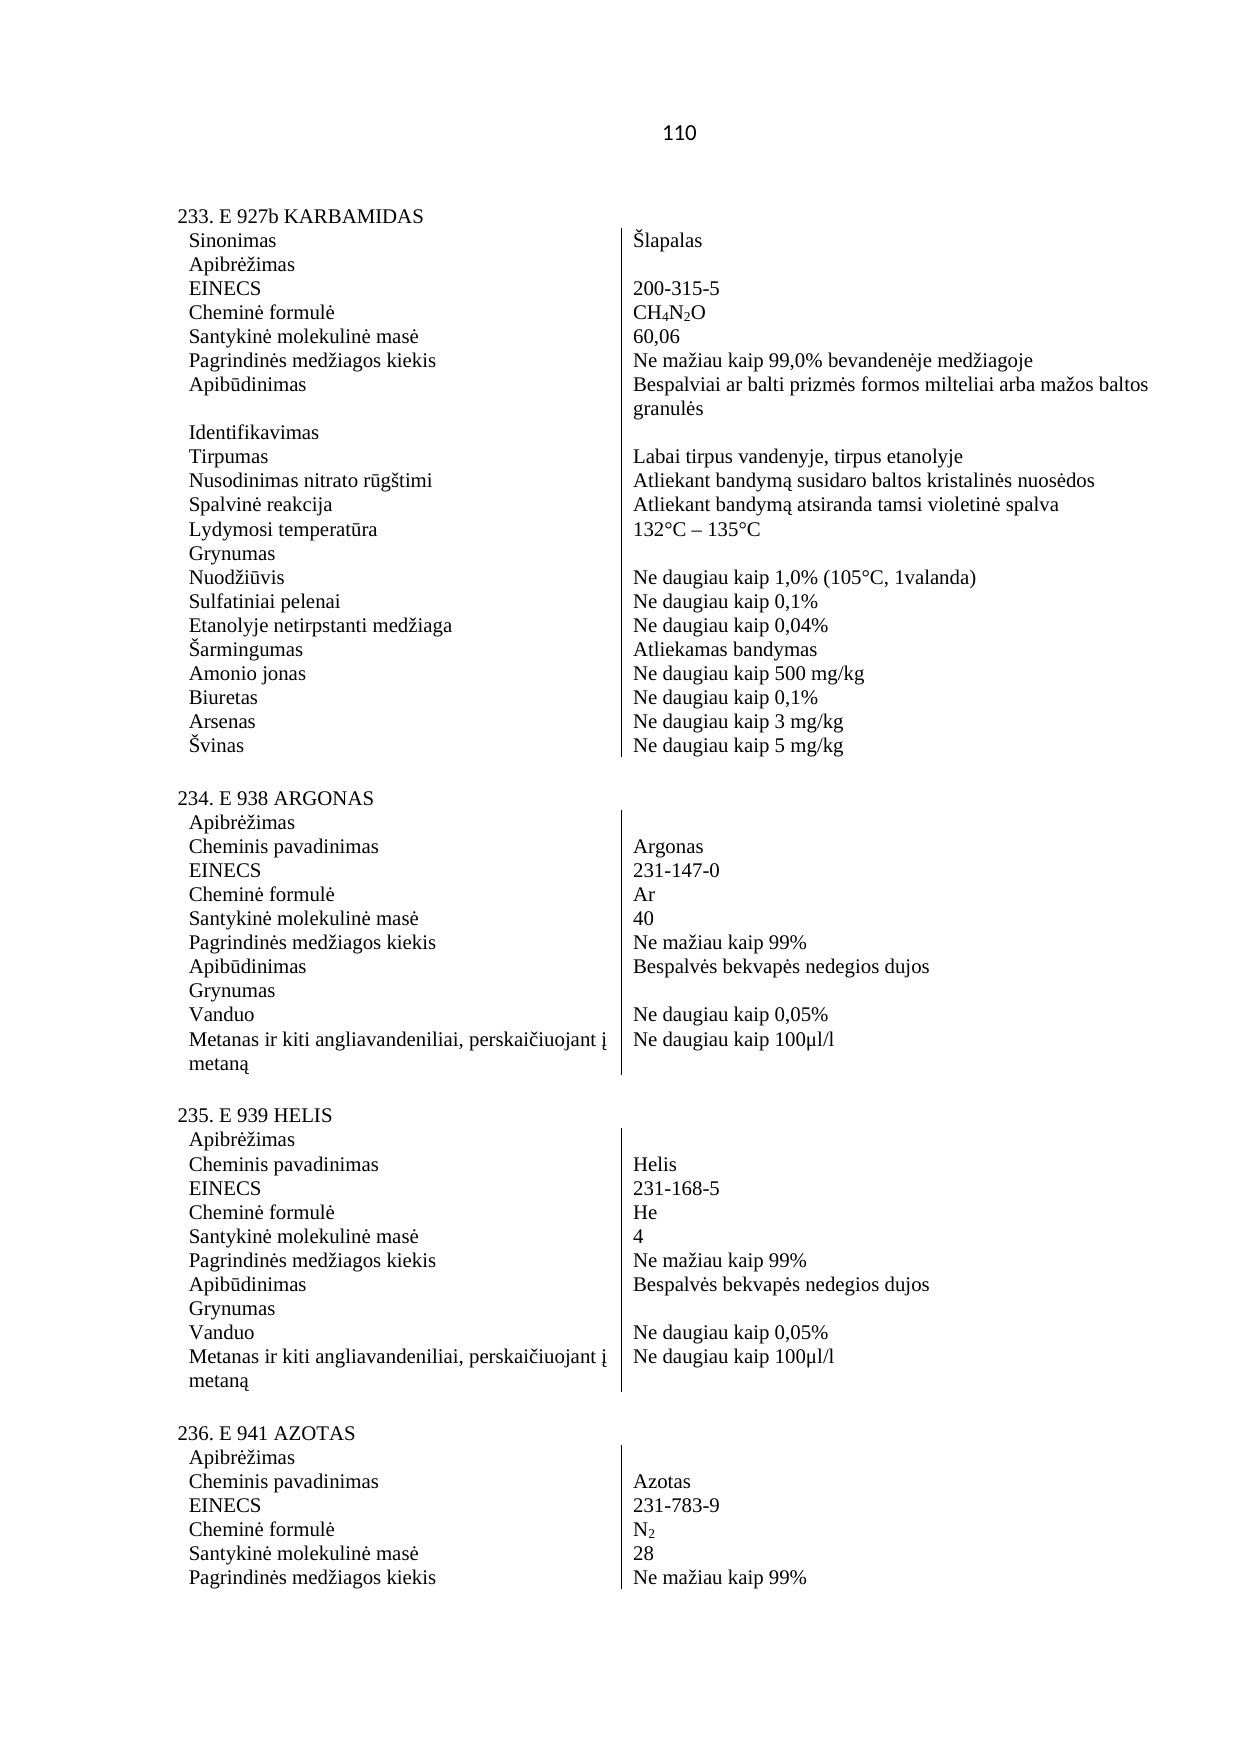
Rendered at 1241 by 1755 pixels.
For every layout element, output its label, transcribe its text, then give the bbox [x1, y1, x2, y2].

table_header [622, 1128, 1181, 1151]
table_cell Ne daugiau kaip 100μl/l [622, 1026, 1181, 1074]
table_cell Santykinė molekulinė masė [177, 1541, 621, 1565]
table_cell Santykinė molekulinė masė [177, 1224, 621, 1248]
table_cell Nusodinimas nitrato rūgštimi [177, 468, 621, 492]
table_cell Etanolyje netirpstanti medžiaga [177, 613, 621, 637]
table_cell Vanduo [177, 1003, 621, 1026]
table_header Apibrėžimas [177, 1445, 621, 1469]
table_cell [622, 252, 1181, 276]
table_cell Atliekamas bandymas [622, 637, 1181, 661]
table_cell Švinas [177, 733, 621, 757]
table_cell Metanas ir kiti angliavandeniliai, perskaičiuojant į metaną [177, 1026, 621, 1074]
table_header Apibrėžimas [177, 1128, 621, 1151]
table_cell Cheminė formulė [177, 882, 621, 906]
table_cell Bespalvės bekvapės nedegios dujos [622, 954, 1181, 978]
table_cell 132°C – 135°C [622, 516, 1181, 541]
table_cell Vanduo [177, 1320, 621, 1344]
table_cell Ne daugiau kaip 0,1% [622, 685, 1181, 709]
table_cell Tirpumas [177, 444, 621, 468]
text 234. E 938 ARGONAS [177, 786, 1181, 810]
table_cell 231-168-5 [622, 1176, 1181, 1199]
text 233. E 927b KARBAMIDAS [177, 204, 1181, 228]
table_cell Cheminė formulė [177, 300, 621, 324]
table_cell [622, 420, 1181, 444]
table_cell 28 [622, 1541, 1181, 1565]
table_cell 200-315-5 [622, 276, 1181, 300]
table_cell Cheminis pavadinimas [177, 1469, 621, 1493]
table_cell 231-147-0 [622, 858, 1181, 882]
table_cell Apibūdinimas [177, 372, 621, 420]
text 235. E 939 HELIS [177, 1103, 1181, 1127]
table_cell Pagrindinės medžiagos kiekis [177, 1565, 621, 1589]
table_header Šlapalas [622, 228, 1181, 252]
table_cell EINECS [177, 1176, 621, 1199]
table_cell Nuodžiūvis [177, 565, 621, 589]
table_cell Ne mažiau kaip 99,0% bevandenėje medžiagoje [622, 348, 1181, 372]
table_cell Cheminis pavadinimas [177, 1151, 621, 1176]
table_cell Pagrindinės medžiagos kiekis [177, 348, 621, 372]
text 236. E 941 AZOTAS [177, 1421, 1181, 1445]
table_cell Arsenas [177, 709, 621, 733]
table_cell 231-783-9 [622, 1493, 1181, 1517]
table_cell Bespalvės bekvapės nedegios dujos [622, 1272, 1181, 1296]
table_cell Argonas [622, 834, 1181, 858]
table_cell Apibrėžimas [177, 252, 621, 276]
table_cell EINECS [177, 858, 621, 882]
table_cell Ne daugiau kaip 500 mg/kg [622, 661, 1181, 685]
table_cell N2 [622, 1517, 1181, 1541]
table_cell EINECS [177, 1493, 621, 1517]
table_cell Santykinė molekulinė masė [177, 324, 621, 348]
table_cell Grynumas [177, 541, 621, 564]
table_cell Bespalviai ar balti prizmės formos milteliai arba mažos baltos granulės [622, 372, 1181, 420]
table_cell CH4N2O [622, 300, 1181, 324]
table_cell 40 [622, 906, 1181, 930]
table_cell Sulfatiniai pelenai [177, 589, 621, 613]
table_cell Ne daugiau kaip 100μl/l [622, 1344, 1181, 1392]
table_cell Ne daugiau kaip 0,04% [622, 613, 1181, 637]
table_cell Ne daugiau kaip 3 mg/kg [622, 709, 1181, 733]
table_cell Ar [622, 882, 1181, 906]
table_cell Biuretas [177, 685, 621, 709]
table_cell Atliekant bandymą atsiranda tamsi violetinė spalva [622, 493, 1181, 516]
table_cell Ne daugiau kaip 0,1% [622, 589, 1181, 613]
table_cell Apibūdinimas [177, 1272, 621, 1296]
table_cell Grynumas [177, 978, 621, 1002]
table_cell Pagrindinės medžiagos kiekis [177, 1248, 621, 1272]
table_cell Cheminė formulė [177, 1200, 621, 1224]
table_header [622, 1445, 1181, 1469]
table_cell Spalvinė reakcija [177, 493, 621, 516]
table_cell Atliekant bandymą susidaro baltos kristalinės nuosėdos [622, 468, 1181, 492]
table_cell Metanas ir kiti angliavandeniliai, perskaičiuojant į metaną [177, 1344, 621, 1392]
table_cell Ne mažiau kaip 99% [622, 1565, 1181, 1589]
table_cell 60,06 [622, 324, 1181, 348]
table_cell Helis [622, 1151, 1181, 1176]
table_cell Santykinė molekulinė masė [177, 906, 621, 930]
table_cell He [622, 1200, 1181, 1224]
table_cell Azotas [622, 1469, 1181, 1493]
table_cell Cheminė formulė [177, 1517, 621, 1541]
table_cell [622, 978, 1181, 1002]
table_cell Pagrindinės medžiagos kiekis [177, 930, 621, 954]
table_cell 4 [622, 1224, 1181, 1248]
table_cell Ne daugiau kaip 0,05% [622, 1003, 1181, 1026]
table_cell [622, 1296, 1181, 1320]
table_cell Šarmingumas [177, 637, 621, 661]
table_cell Ne daugiau kaip 0,05% [622, 1320, 1181, 1344]
table_cell [622, 541, 1181, 564]
table_header Apibrėžimas [177, 810, 621, 834]
table_cell Apibūdinimas [177, 954, 621, 978]
table_header Sinonimas [177, 228, 621, 252]
table_header [622, 810, 1181, 834]
table_cell Ne mažiau kaip 99% [622, 930, 1181, 954]
table_cell Grynumas [177, 1296, 621, 1320]
table_cell Ne daugiau kaip 1,0% (105°C, 1valanda) [622, 565, 1181, 589]
table_cell Amonio jonas [177, 661, 621, 685]
table_cell EINECS [177, 276, 621, 300]
table_cell Ne daugiau kaip 5 mg/kg [622, 733, 1181, 757]
table_cell Lydymosi temperatūra [177, 516, 621, 541]
table_cell Identifikavimas [177, 420, 621, 444]
table_cell Ne mažiau kaip 99% [622, 1248, 1181, 1272]
table_cell Labai tirpus vandenyje, tirpus etanolyje [622, 444, 1181, 468]
table_cell Cheminis pavadinimas [177, 834, 621, 858]
